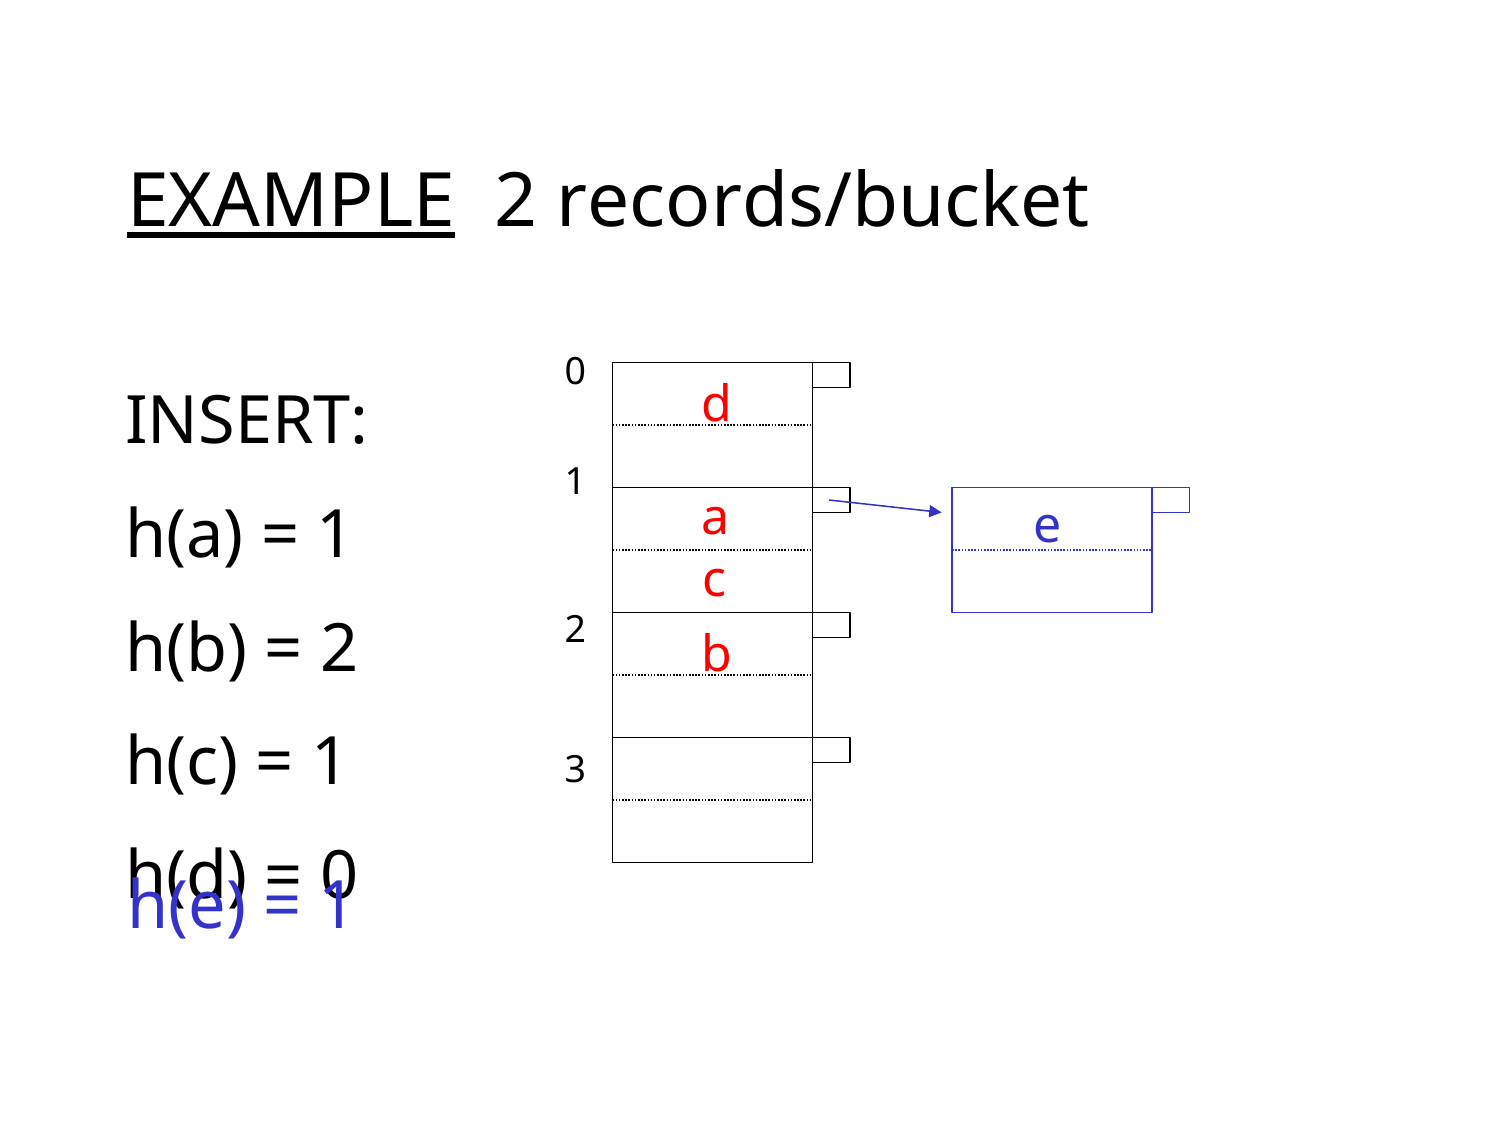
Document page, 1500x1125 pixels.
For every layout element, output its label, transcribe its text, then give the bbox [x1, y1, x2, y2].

text_box [612, 362, 850, 863]
text_box a [687, 474, 745, 550]
text_box d [687, 362, 746, 438]
text_box b [687, 612, 746, 688]
text_box c [687, 537, 738, 612]
text_box e [1019, 483, 1077, 559]
list h(e) = 1 [112, 843, 526, 948]
list INSERT: h(a) = 1 h(b) = 2 h(c) = 1 h(d) = 0 [110, 358, 526, 851]
text_box 0 1 2 3 [549, 348, 601, 784]
text_box [952, 487, 1190, 613]
title EXAMPLE 2 records/bucket [112, 99, 1388, 288]
